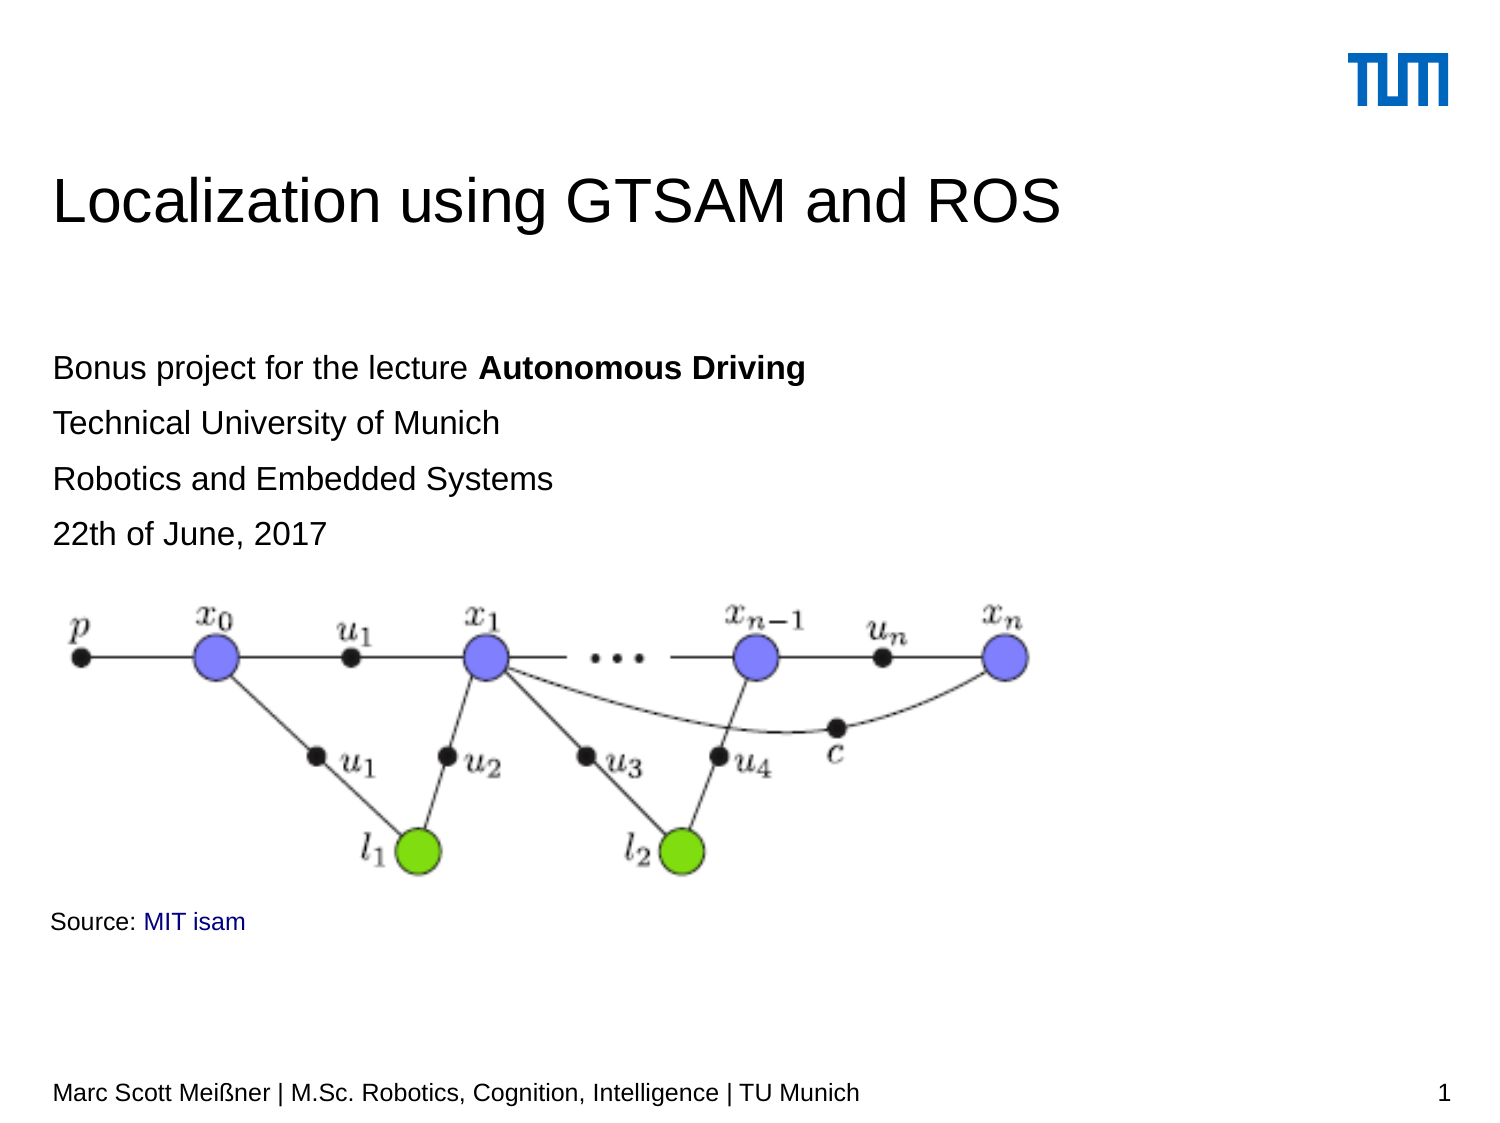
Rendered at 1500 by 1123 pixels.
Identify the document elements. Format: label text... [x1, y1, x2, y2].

list Bonus project for the lecture Autonomous Driving Technical University of Munich Robotics and Embedded Systems 22th of June, 2017 [52, 330, 1453, 592]
text_box Source: MIT isam [35, 899, 993, 943]
picture [52, 591, 1037, 889]
title Localization using GTSAM and ROS [52, 165, 1453, 236]
